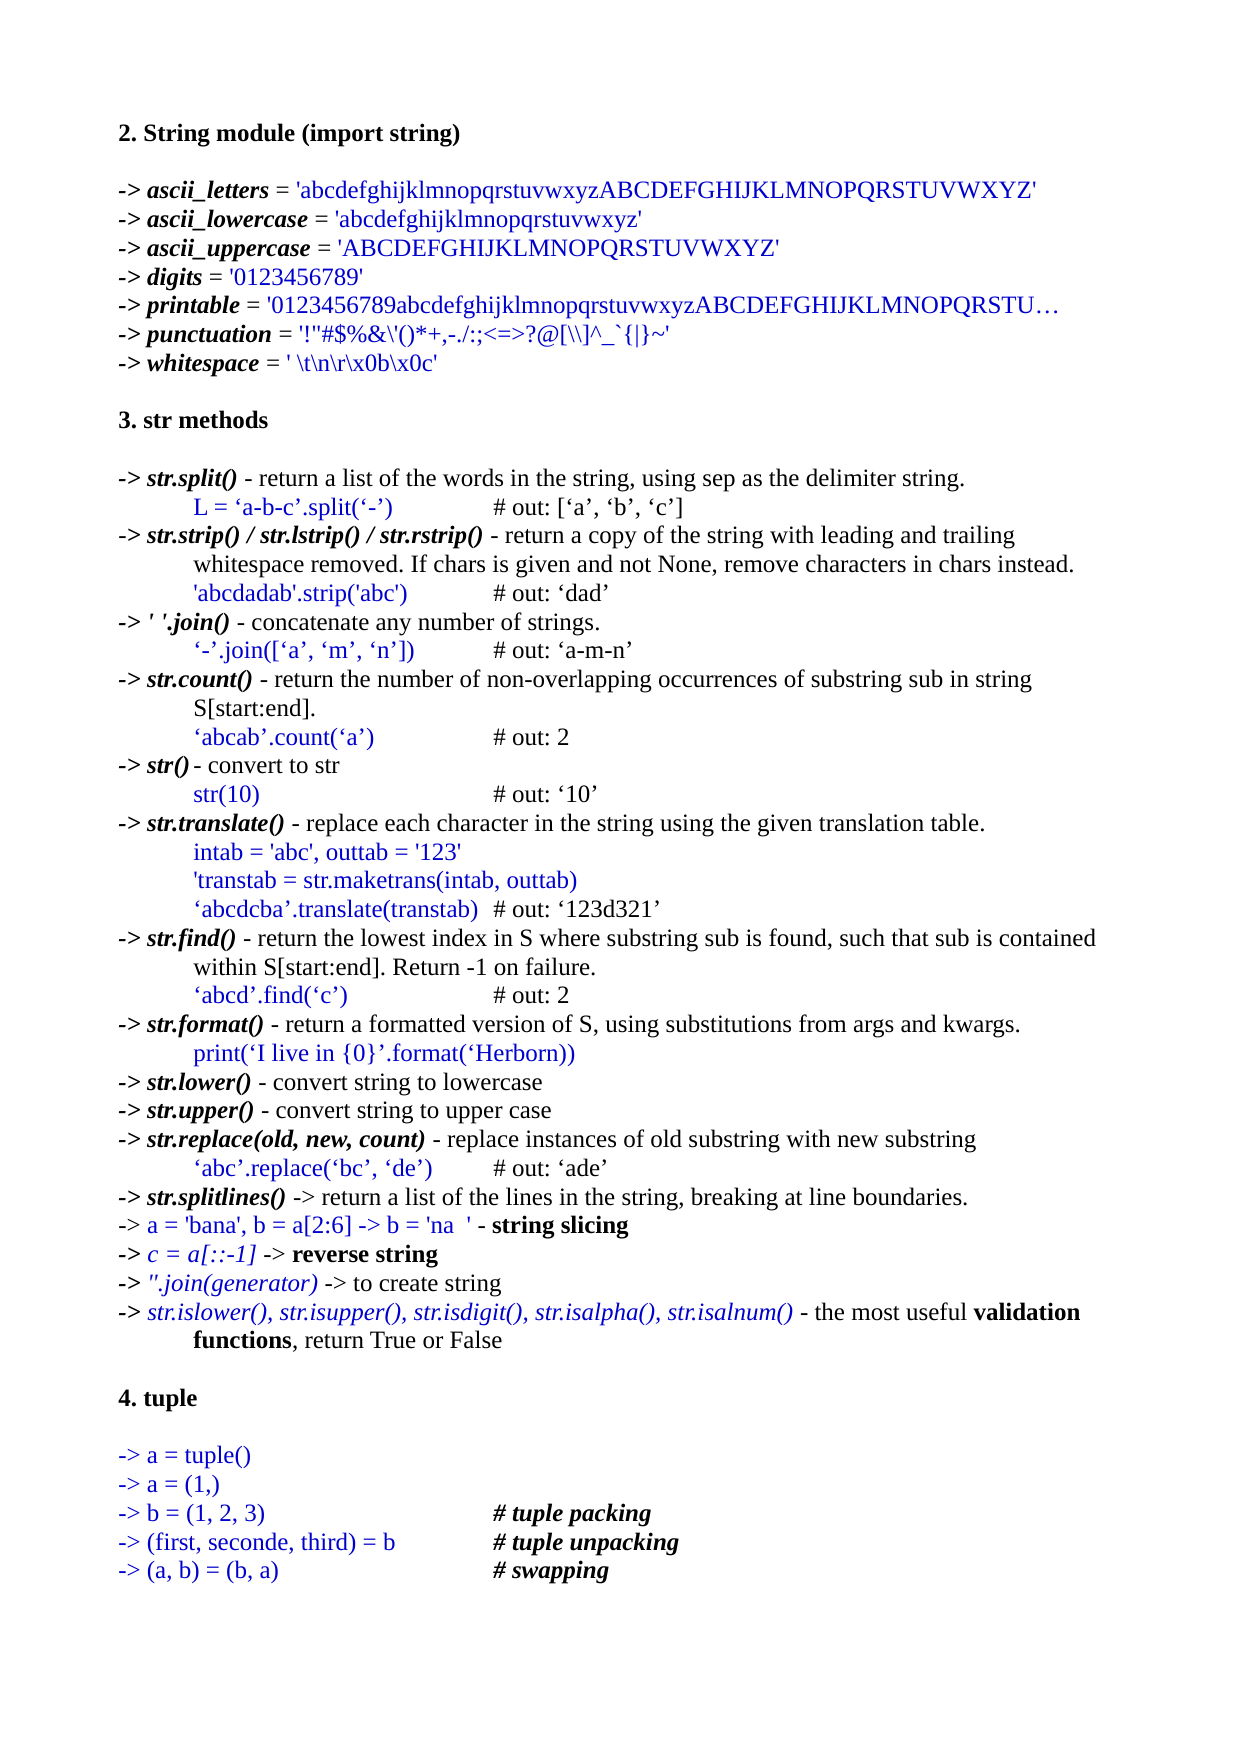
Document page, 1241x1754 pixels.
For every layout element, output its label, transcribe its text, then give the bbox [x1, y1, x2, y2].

text -> ascii_uppercase = 'ABCDEFGHIJKLMNOPQRSTUVWXYZ' [118, 233, 1122, 262]
text -> str.splitlines() -> return a list of the lines in the string, breaking at line boundaries. [118, 1182, 1122, 1211]
text -> digits = '0123456789' [118, 262, 1122, 291]
text -> c = a[::-1] -> reverse string [118, 1239, 1122, 1268]
text -> str.lower() - convert string to lowercase [118, 1067, 1122, 1096]
text -> (first, seconde, third) = b # tuple unpacking [118, 1527, 1122, 1556]
text -> str.count() - return the number of non-overlapping occurrences of substring sub in string S[start:end]. [118, 664, 1122, 722]
text 4. tuple [118, 1383, 1122, 1412]
text -> str.translate() - replace each character in the string using the given translation table. [118, 808, 1122, 837]
text ‘-’.join([‘a’, ‘m’, ‘n’]) # out: ‘a-m-n’ [118, 636, 1122, 664]
text -> a = (1,) [118, 1469, 1122, 1498]
text ‘abc’.replace(‘bc’, ‘de’) # out: ‘ade’ [118, 1153, 1122, 1182]
text 3. str methods [118, 406, 1122, 434]
text -> str.format() - return a formatted version of S, using substitutions from args and kwargs. [118, 1009, 1122, 1038]
text -> punctuation = '!"#$%&\'()*+,-./:;<=>?@[\\]^_`{|}~' [118, 319, 1122, 348]
text -> str.split() - return a list of the words in the string, using sep as the delimiter string. [118, 463, 1122, 492]
text -> a = 'bana', b = a[2:6] -> b = 'na ' - string slicing [118, 1211, 1122, 1239]
text -> whitespace = ' \t\n\r\x0b\x0c' [118, 348, 1122, 377]
text -> str.upper() - convert string to upper case [118, 1096, 1122, 1124]
text -> str() - convert to str [118, 751, 1122, 779]
text -> b = (1, 2, 3) # tuple packing [118, 1498, 1122, 1527]
text -> str.find() - return the lowest index in S where substring sub is found, such that sub is contained within S[start:end]. Return -1 on failure. [118, 923, 1122, 981]
text ‘abcab’.count(‘a’) # out: 2 [118, 722, 1122, 751]
text -> str.strip() / str.lstrip() / str.rstrip() - return a copy of the string with leading and trailing whitespace removed. If chars is given and not None, remove characters in chars instead. [118, 521, 1122, 578]
text str(10) # out: ‘10’ [118, 779, 1122, 808]
text -> str.replace(old, new, count) - replace instances of old substring with new substring [118, 1124, 1122, 1153]
text -> printable = '0123456789abcdefghijklmnopqrstuvwxyzABCDEFGHIJKLMNOPQRSTU… [118, 291, 1122, 319]
text intab = 'abc', outtab = '123' [118, 837, 1122, 866]
text print(‘I live in {0}’.format(‘Herborn)) [118, 1038, 1122, 1067]
text ‘abcd’.find(‘c’) # out: 2 [118, 981, 1122, 1009]
text 'transtab = str.maketrans(intab, outtab) [118, 866, 1122, 894]
text L = ‘a-b-c’.split(‘-’) # out: [‘a’, ‘b’, ‘c’] [118, 492, 1122, 521]
text 'abcdadab'.strip('abc') # out: ‘dad’ [118, 578, 1122, 607]
text -> str.islower(), str.isupper(), str.isdigit(), str.isalpha(), str.isalnum() - the most useful validation functions, return True or False [118, 1297, 1122, 1354]
text -> ascii_letters = 'abcdefghijklmnopqrstuvwxyzABCDEFGHIJKLMNOPQRSTUVWXYZ' [118, 176, 1122, 204]
text -> (a, b) = (b, a) # swapping [118, 1556, 1122, 1584]
text -> ''.join(generator) -> to create string [118, 1268, 1122, 1297]
text -> a = tuple() [118, 1441, 1122, 1469]
text -> ascii_lowercase = 'abcdefghijklmnopqrstuvwxyz' [118, 204, 1122, 233]
text ‘abcdcba’.translate(transtab) # out: ‘123d321’ [118, 894, 1122, 923]
text 2. String module (import string) [118, 118, 1122, 147]
text -> ' '.join() - concatenate any number of strings. [118, 607, 1122, 636]
